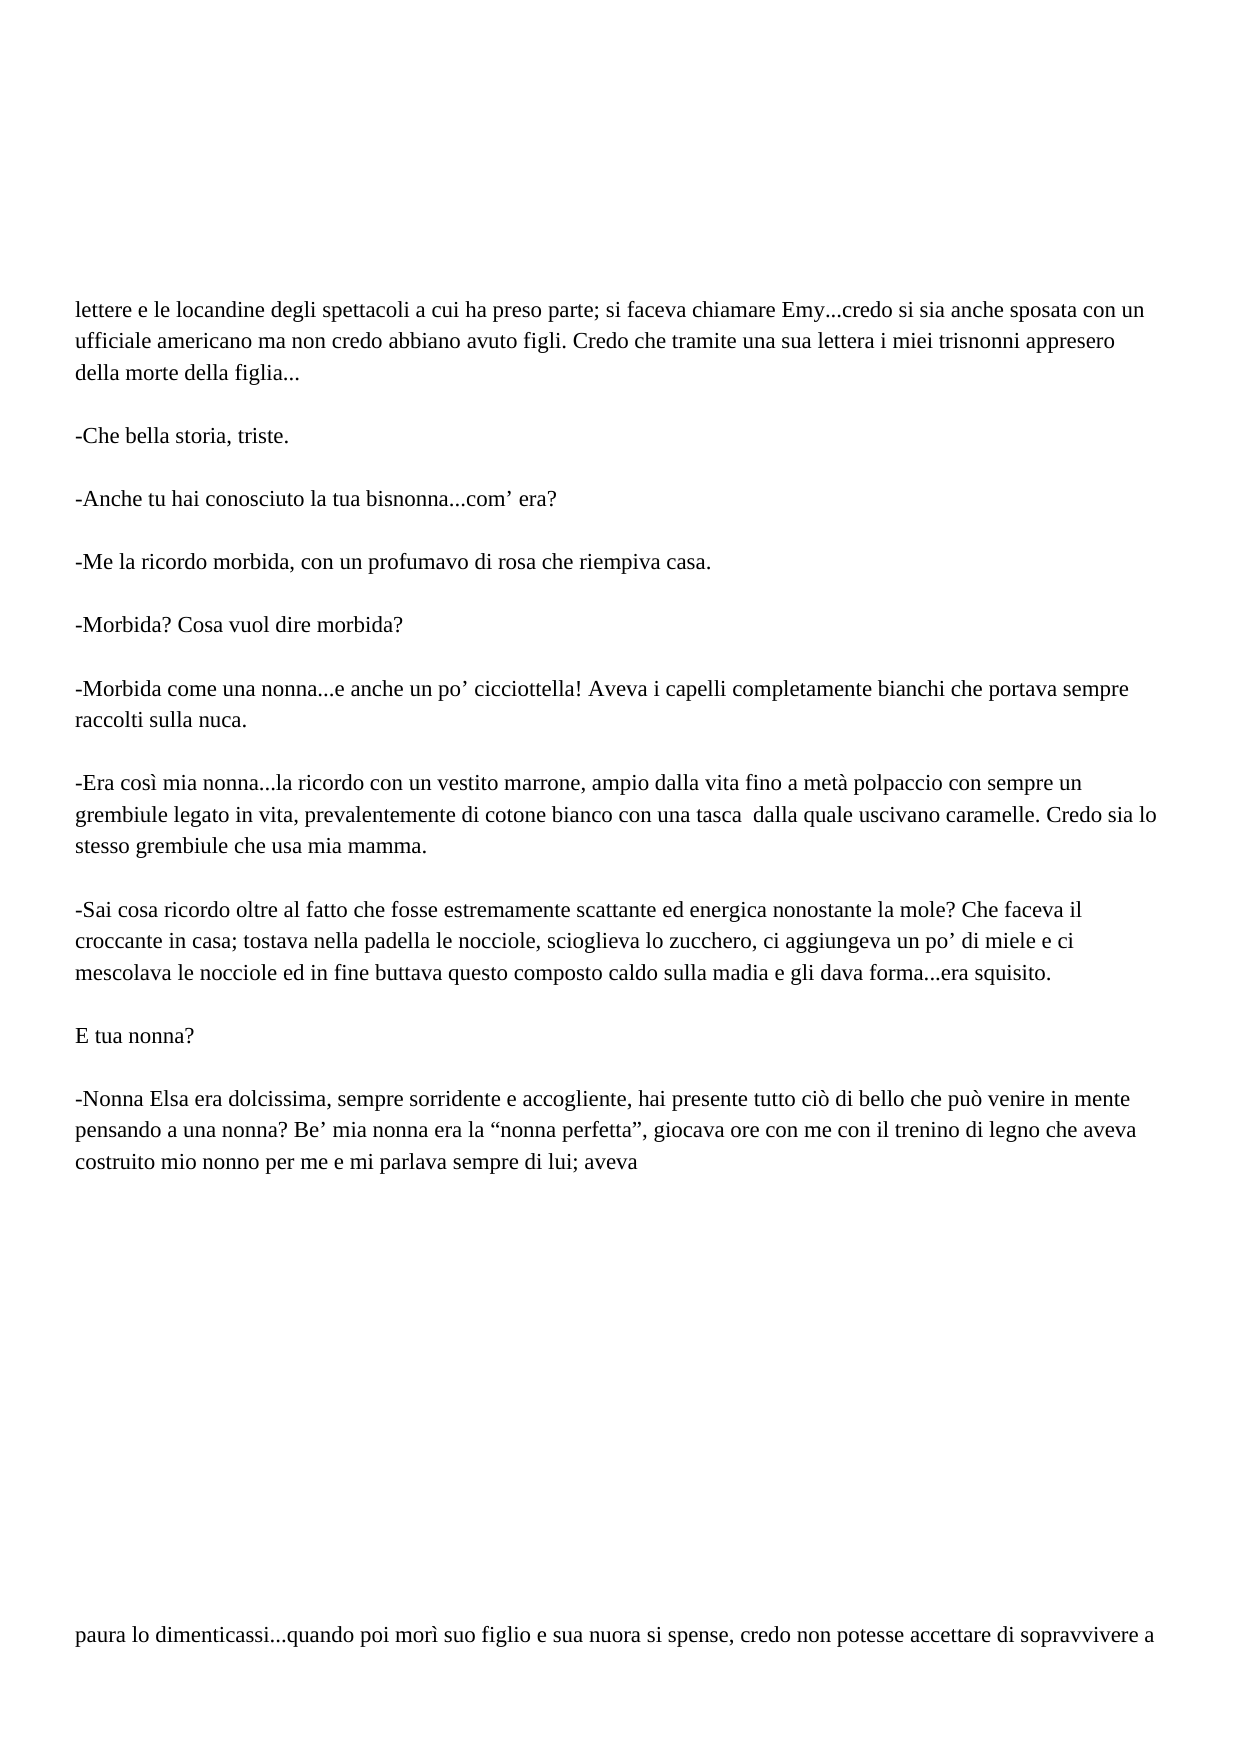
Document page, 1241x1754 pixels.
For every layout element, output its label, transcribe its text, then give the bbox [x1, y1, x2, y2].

text -Morbida come una nonna...e anche un po’ cicciottella! Aveva i capelli completamente bianchi che portava sempre raccolti sulla nuca. [75, 675, 1165, 733]
text -Sai cosa ricordo oltre al fatto che fosse estremamente scattante ed energica nonostante la mole? Che faceva il croccante in casa; tostava nella padella le nocciole, scioglieva lo zucchero, ci aggiungeva un po’ di miele e ci mescolava le nocciole ed in fine buttava questo composto caldo sulla madia e gli dava forma...era squisito. [75, 896, 1165, 985]
text -Era così mia nonna...la ricordo con un vestito marrone, ampio dalla vita fino a metà polpaccio con sempre un grembiule legato in vita, prevalentemente di cotone bianco con una tasca dalla quale uscivano caramelle. Credo sia lo stesso grembiule che usa mia mamma. [75, 769, 1165, 859]
text -Che bella storia, triste. [75, 422, 1165, 448]
text -Nonna Elsa era dolcissima, sempre sorridente e accogliente, hai presente tutto ciò di bello che può venire in mente pensando a una nonna? Be’ mia nonna era la “nonna perfetta”, giocava ore con me con il trenino di legno che aveva costruito mio nonno per me e mi parlava sempre di lui; aveva [75, 1085, 1165, 1174]
text -Morbida? Cosa vuol dire morbida? [75, 612, 1165, 638]
text E tua nonna? [75, 1022, 1165, 1048]
text paura lo dimenticassi...quando poi morì suo figlio e sua nuora si spense, credo non potesse accettare di sopravvivere a [75, 1622, 1165, 1648]
text lettere e le locandine degli spettacoli a cui ha preso parte; si faceva chiamare Emy...credo si sia anche sposata con un ufficiale americano ma non credo abbiano avuto figli. Credo che tramite una sua lettera i miei trisnonni appresero della morte della figlia... [75, 296, 1165, 385]
text -Me la ricordo morbida, con un profumavo di rosa che riempiva casa. [75, 548, 1165, 575]
text -Anche tu hai conosciuto la tua bisnonna...com’ era? [75, 485, 1165, 512]
